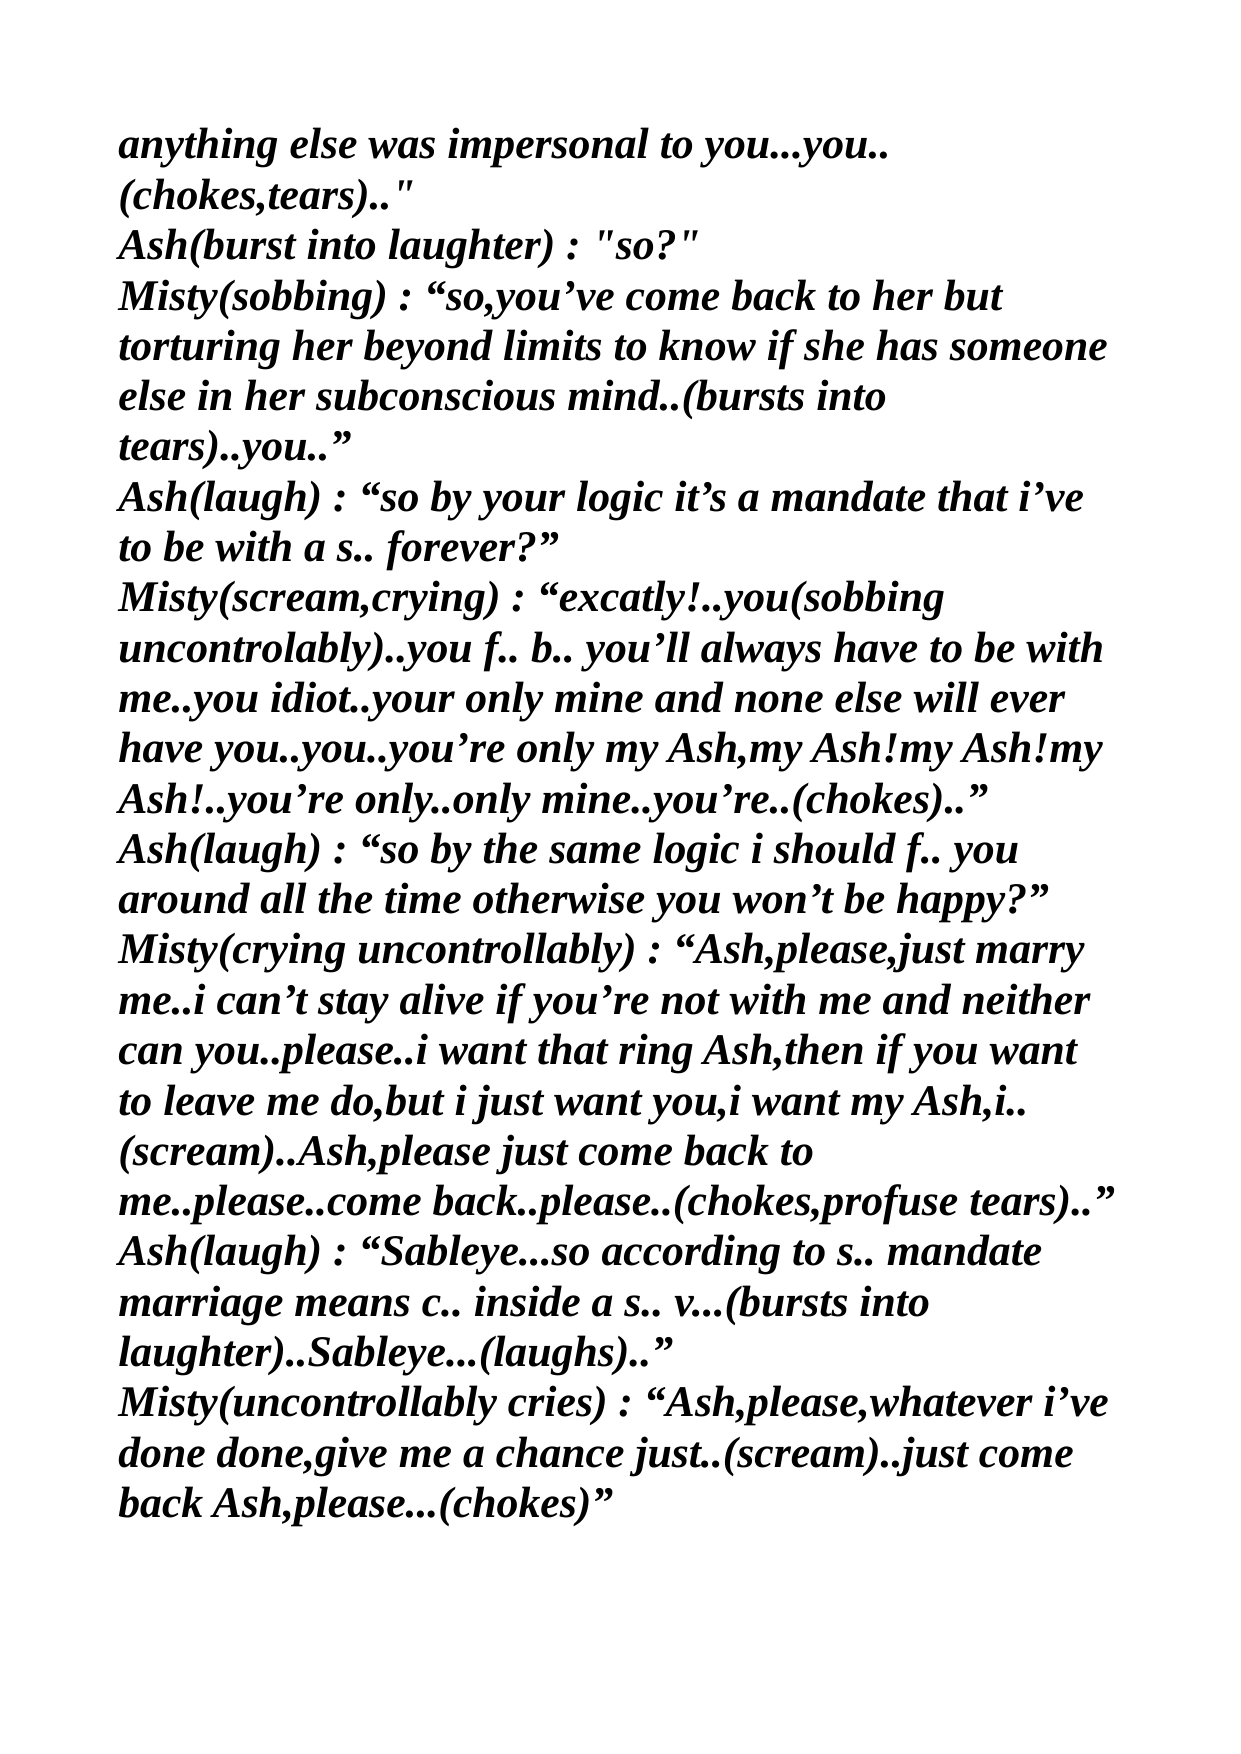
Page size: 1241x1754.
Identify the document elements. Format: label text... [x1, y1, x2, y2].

text Misty(uncontrollably cries) : “Ash,please,whatever i’ve done done,give me a chance just..(scream)..just come back Ash,please...(chokes)” [118, 1376, 1122, 1527]
text anything else was impersonal to you...you..(chokes,tears).." [118, 118, 1122, 219]
text Misty(sobbing) : “so,you’ve come back to her but torturing her beyond limits to know if she has someone else in her subconscious mind..(bursts into tears)..you..” [118, 269, 1122, 470]
text Misty(scream,crying) : “excatly!..you(sobbing uncontrolably)..you f.. b.. you’ll always have to be with me..you idiot..your only mine and none else will ever have you..you..you’re only my Ash,my Ash!my Ash!my Ash!..you’re only..only mine..you’re..(chokes)..” [118, 571, 1122, 822]
text Ash(laugh) : “Sableye...so according to s.. mandate marriage means c.. inside a s.. v...(bursts into laughter)..Sableye...(laughs)..” [118, 1225, 1122, 1376]
text Misty(crying uncontrollably) : “Ash,please,just marry me..i can’t stay alive if you’re not with me and neither can you..please..i want that ring Ash,then if you want to leave me do,but i just want you,i want my Ash,i..(scream)..Ash,please just come back to me..please..come back..please..(chokes,profuse tears)..” [118, 923, 1122, 1225]
text Ash(burst into laughter) : "so?" [118, 219, 1122, 269]
text Ash(laugh) : “so by the same logic i should f.. you around all the time otherwise you won’t be happy?” [118, 822, 1122, 923]
text Ash(laugh) : “so by your logic it’s a mandate that i’ve to be with a s.. forever?” [118, 470, 1122, 571]
